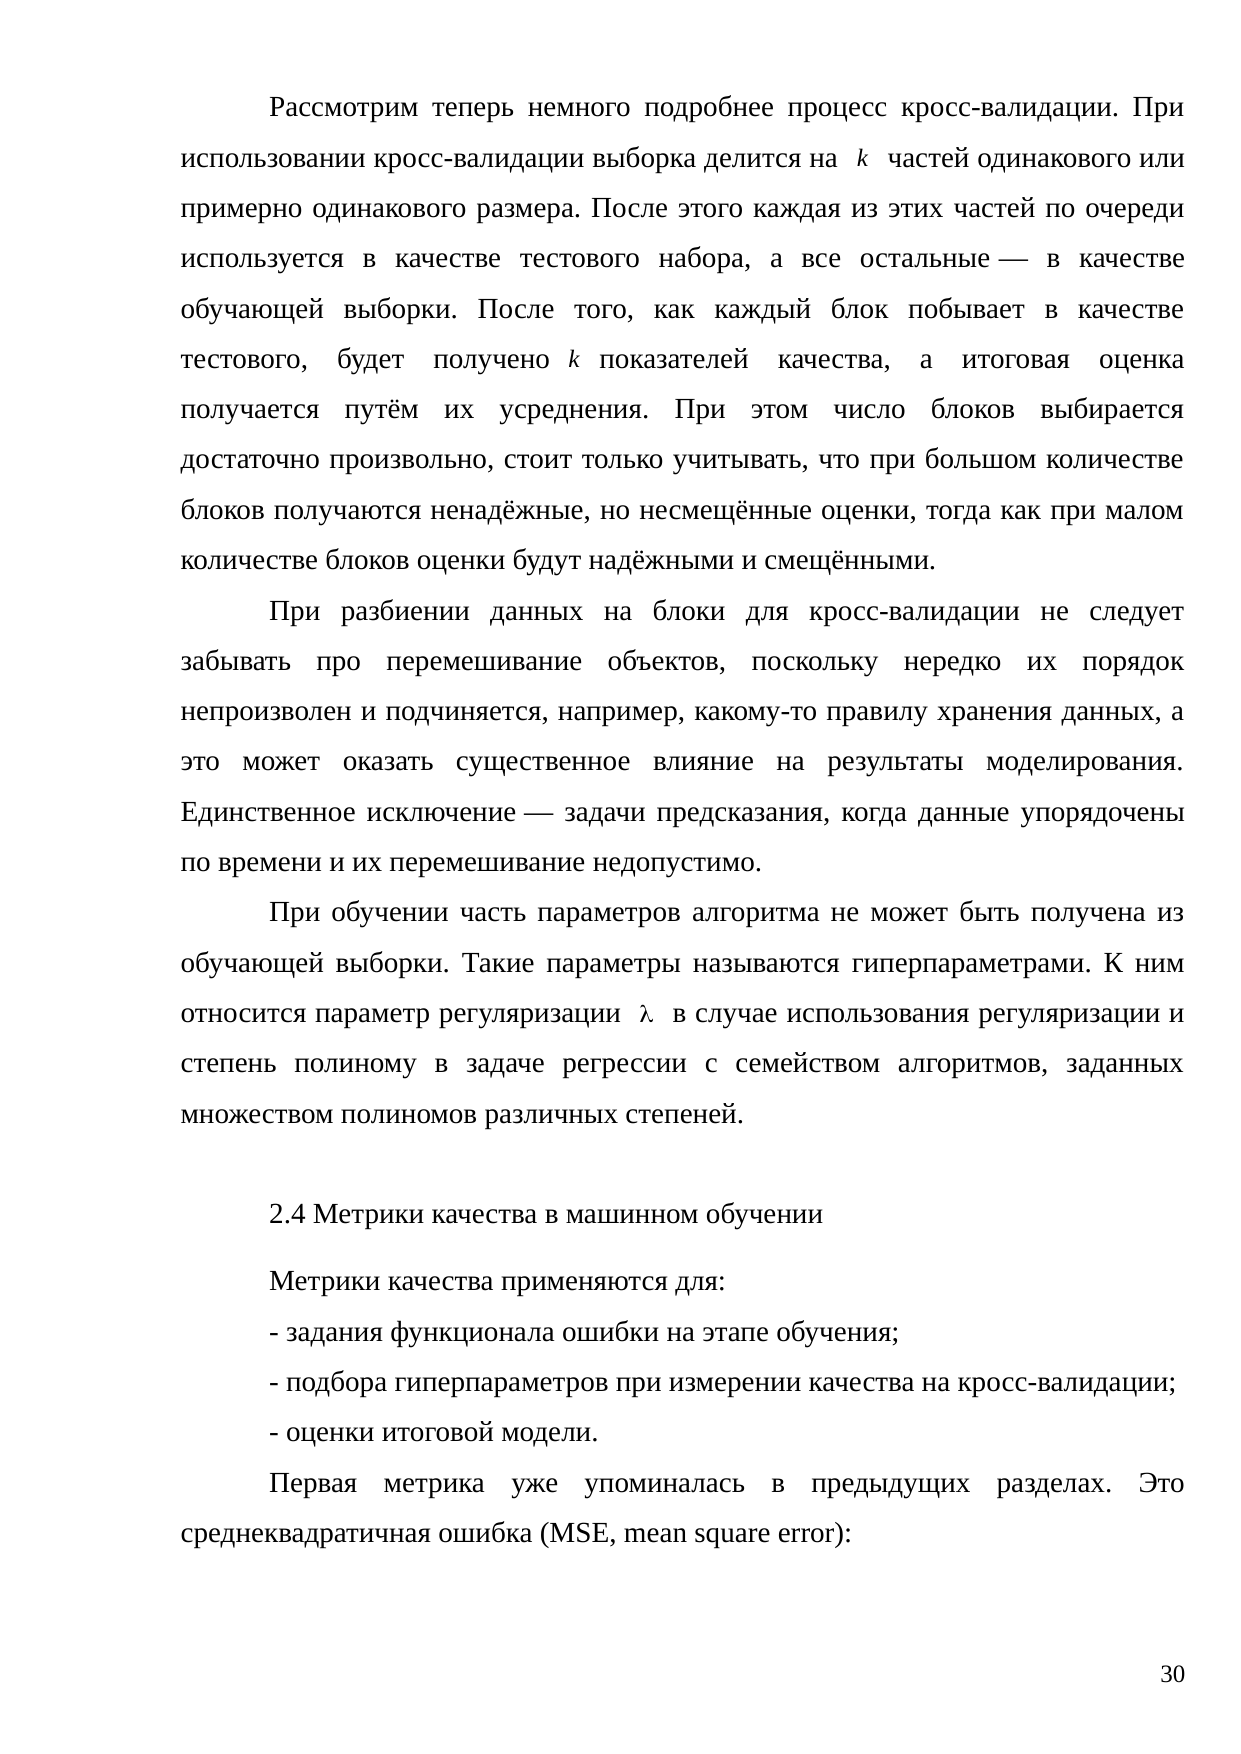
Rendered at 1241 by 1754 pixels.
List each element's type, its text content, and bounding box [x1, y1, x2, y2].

text При разбиении данных на блоки для кросс-валидации не следует забывать про перемешивание объектов, поскольку нередко их порядок непроизволен и подчиняется, например, какому-то правилу хранения данных, а это может оказать существенное влияние на результаты моделирования. Единственное исключение — задачи предсказания, когда данные упорядочены по времени и их перемешивание недопустимо. [180, 593, 1185, 878]
text - оценки итоговой модели. [180, 1414, 1185, 1448]
text 2.4 Метрики качества в машинном обучении [180, 1196, 1185, 1230]
text - задания функционала ошибки на этапе обучения; [180, 1314, 1185, 1347]
text Первая метрика уже упоминалась в предыдущих разделах. Это среднеквадратичная ошибка (MSE, mean square error): [180, 1465, 1185, 1548]
text Рассмотрим теперь немного подробнее процесс кросс-валидации. При использовании кросс-валидации выборка делится начастей одинакового или примерно одинакового размера. После этого каждая из этих частей по очереди используется в качестве тестового набора, а все остальные — в качестве обучающей выборки. После того, как каждый блок побывает в качестве тестового, будет полученопоказателей качества, а итоговая оценка получается путём их усреднения. При этом число блоков выбирается достаточно произвольно, стоит только учитывать, что при большом количестве блоков получаются ненадёжные, но несмещённые оценки, тогда как при малом количестве блоков оценки будут надёжными и смещёнными. [180, 89, 1185, 576]
text При обучении часть параметров алгоритма не может быть получена из обучающей выборки. Такие параметры называются гиперпараметрами. К ним относится параметр регуляризациив случае использования регуляризации и степень полиному в задаче регрессии с семейством алгоритмов, заданных множеством полиномов различных степеней. [180, 894, 1185, 1129]
text Метрики качества применяются для: [180, 1263, 1185, 1297]
text - подбора гиперпараметров при измерении качества на кросс-валидации; [180, 1364, 1185, 1398]
